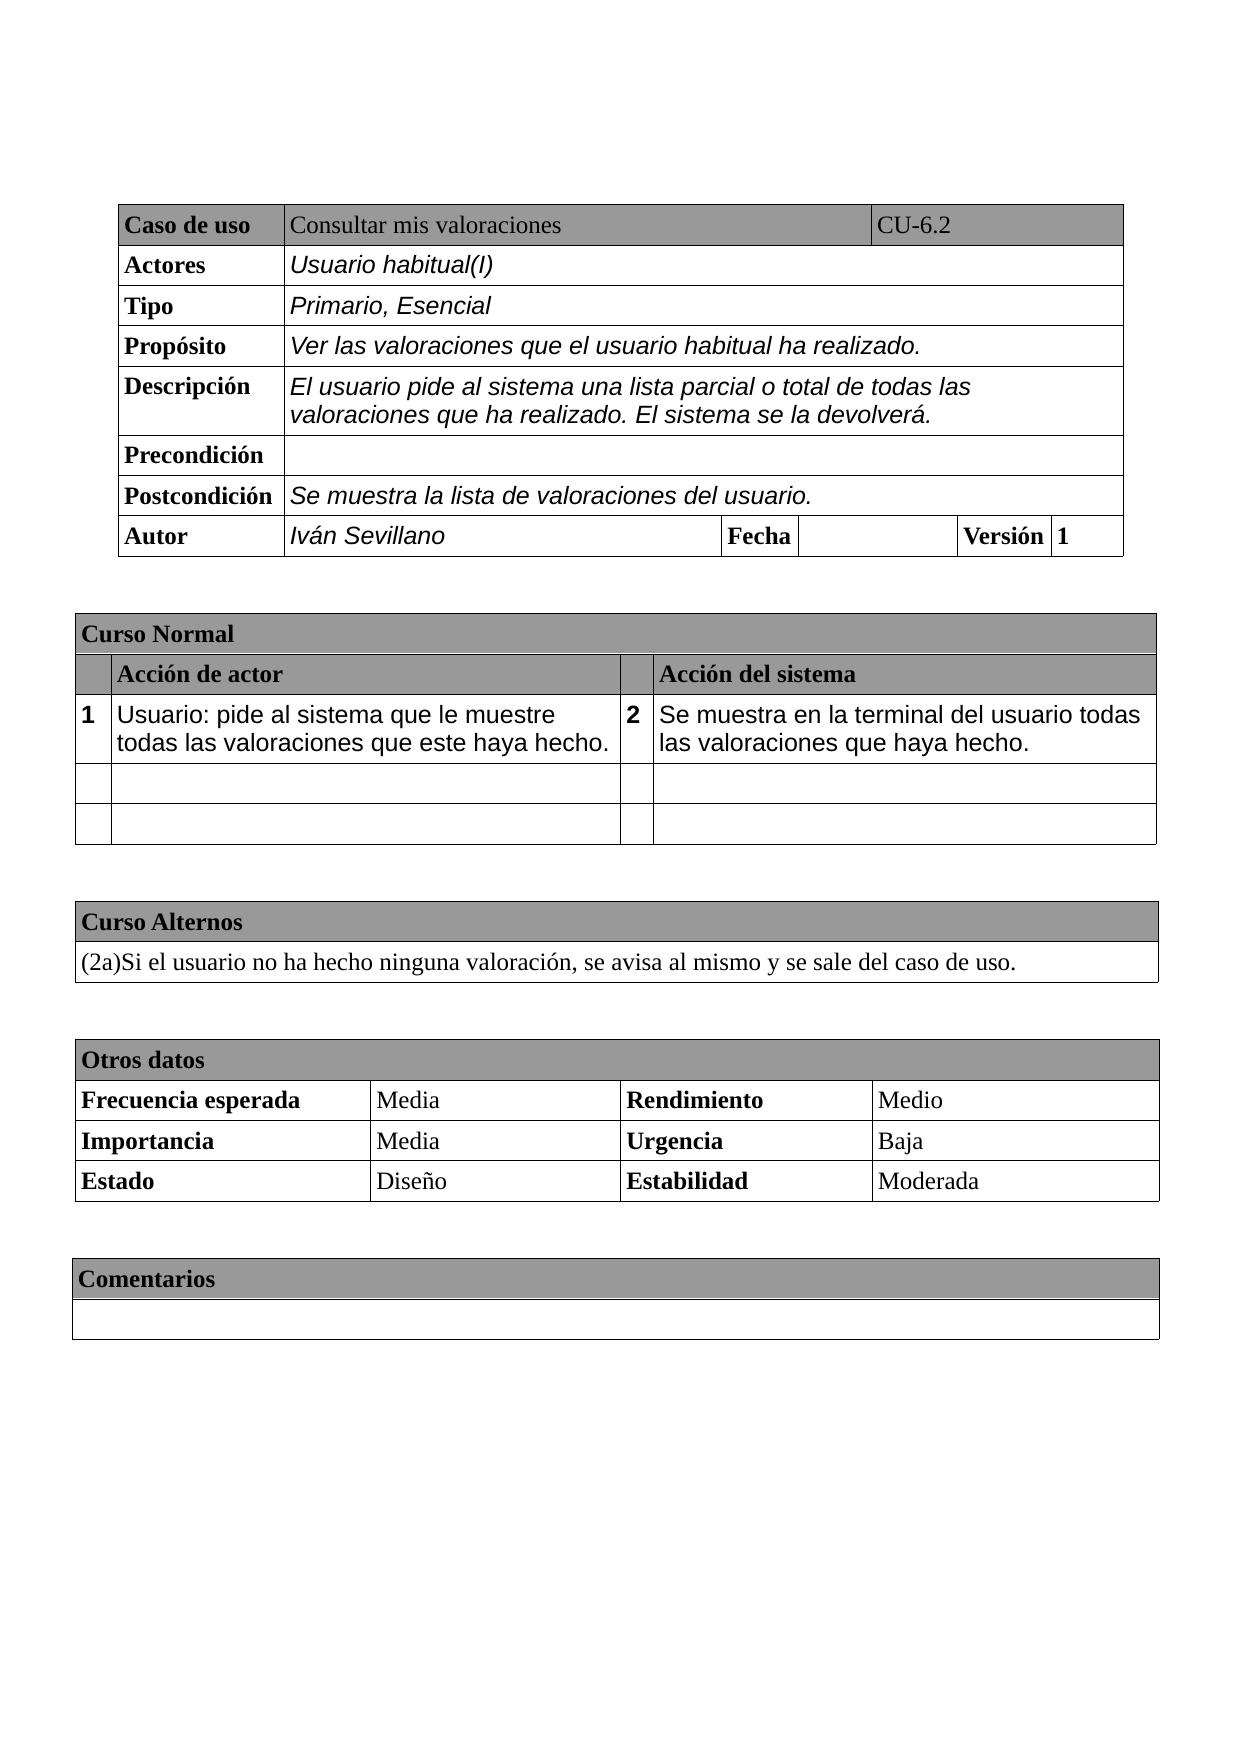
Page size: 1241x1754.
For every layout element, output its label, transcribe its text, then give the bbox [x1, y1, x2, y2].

table_cell Postcondición [119, 476, 284, 515]
table_cell Iván Sevillano [285, 516, 721, 556]
table_header CU-6.2 [872, 205, 1123, 245]
table_cell [654, 764, 1156, 803]
table_header Caso de uso [119, 205, 284, 245]
table_cell Rendimiento [621, 1081, 872, 1120]
table_cell [112, 804, 620, 843]
table_cell [73, 1300, 1159, 1339]
table_header Curso Normal [76, 614, 1156, 653]
table_cell [76, 655, 111, 694]
table_cell Media [371, 1121, 620, 1160]
table_cell 1 [76, 695, 111, 763]
table_cell Medio [873, 1081, 1159, 1120]
table_cell Acción del sistema [654, 655, 1156, 694]
table_cell [76, 764, 111, 803]
table_cell [112, 764, 620, 803]
table_header Comentarios [73, 1259, 1159, 1298]
table_cell El usuario pide al sistema una lista parcial o total de todas las valoraciones que ha realizado. El sistema se la devolverá. [285, 367, 1123, 435]
table_cell 2 [621, 695, 653, 763]
table_cell Urgencia [621, 1121, 872, 1160]
table_cell Estado [76, 1161, 370, 1201]
table_cell 1 [1052, 516, 1123, 556]
table_cell [621, 764, 653, 803]
table_cell Descripción [119, 367, 284, 435]
table_header Otros datos [76, 1040, 1159, 1080]
table_cell Tipo [119, 286, 284, 325]
table_cell Propósito [119, 326, 284, 366]
table_cell Estabilidad [621, 1161, 872, 1201]
table_cell [76, 804, 111, 843]
table_cell Baja [873, 1121, 1159, 1160]
table_cell [654, 804, 1156, 843]
table_cell Usuario habitual(I) [285, 246, 1123, 285]
table_cell Precondición [119, 436, 284, 475]
table_cell [799, 516, 957, 556]
table_cell (2a)Si el usuario no ha hecho ninguna valoración, se avisa al mismo y se sale del caso de uso. [76, 942, 1158, 982]
table_cell Acción de actor [112, 655, 620, 694]
table_cell [285, 436, 1123, 475]
table_cell Fecha [722, 516, 798, 556]
table_cell Importancia [76, 1121, 370, 1160]
table_cell Media [371, 1081, 620, 1120]
table_cell Primario, Esencial [285, 286, 1123, 325]
table_cell [621, 804, 653, 843]
table_cell Se muestra la lista de valoraciones del usuario. [285, 476, 1123, 515]
table_cell Diseño [371, 1161, 620, 1201]
table_cell Ver las valoraciones que el usuario habitual ha realizado. [285, 326, 1123, 366]
table_cell Versión [958, 516, 1051, 556]
table_cell [621, 655, 653, 694]
table_cell Se muestra en la terminal del usuario todas las valoraciones que haya hecho. [654, 695, 1156, 763]
table_cell Moderada [873, 1161, 1159, 1201]
table_cell Usuario: pide al sistema que le muestre todas las valoraciones que este haya hecho. [112, 695, 620, 763]
table_header Consultar mis valoraciones [285, 205, 871, 245]
table_cell Frecuencia esperada [76, 1081, 370, 1120]
table_header Curso Alternos [76, 902, 1158, 941]
table_cell Autor [119, 516, 284, 556]
table_cell Actores [119, 246, 284, 285]
